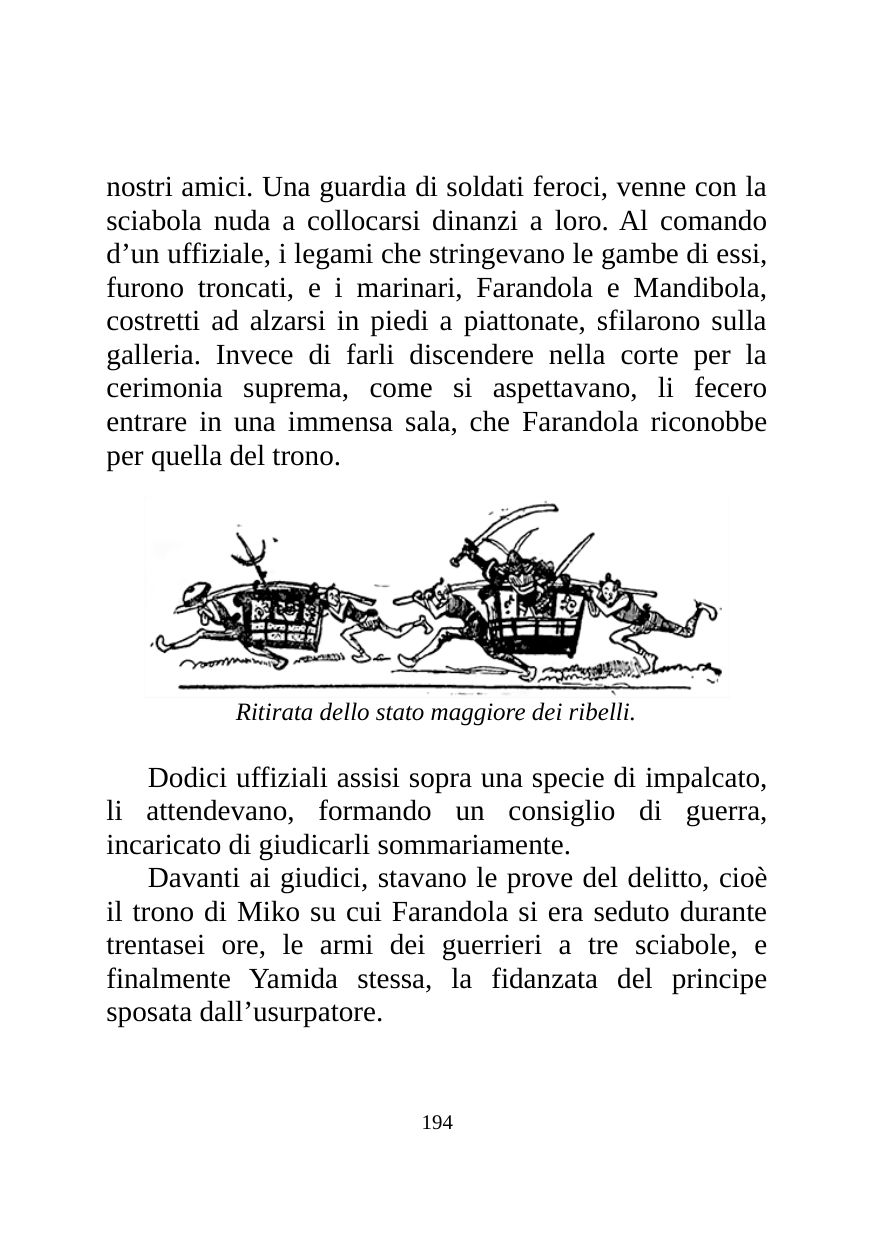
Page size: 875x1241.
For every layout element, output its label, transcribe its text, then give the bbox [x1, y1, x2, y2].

text Dodici uffiziali assisi sopra una specie di impalcato, li attendevano, formando un consiglio di guerra, incaricato di giudicarli sommariamente. [106, 760, 768, 860]
text Ritirata dello stato maggiore dei ribelli. [144, 698, 729, 726]
text Davanti ai giudici, stavano le prove del delitto, cioè il trono di Miko su cui Farandola si era seduto durante trentasei ore, le armi dei guerrieri a tre sciabole, e finalmente Yamida stessa, la fidanzata del principe sposata dall’usurpatore. [106, 860, 768, 1028]
text nostri amici. Una guardia di soldati feroci, venne con la sciabola nuda a collocarsi dinanzi a loro. Al comando d’un uffiziale, i legami che stringevano le gambe di essi, furono troncati, e i marinari, Farandola e Mandibola, costretti ad alzarsi in piedi a piattonate, sfilarono sulla galleria. Invece di farli discendere nella corte per la cerimonia suprema, come si aspettavano, li fecero entrare in una immensa sala, che Farandola riconobbe per quella del trono. [106, 169, 768, 471]
picture [144, 496, 730, 698]
